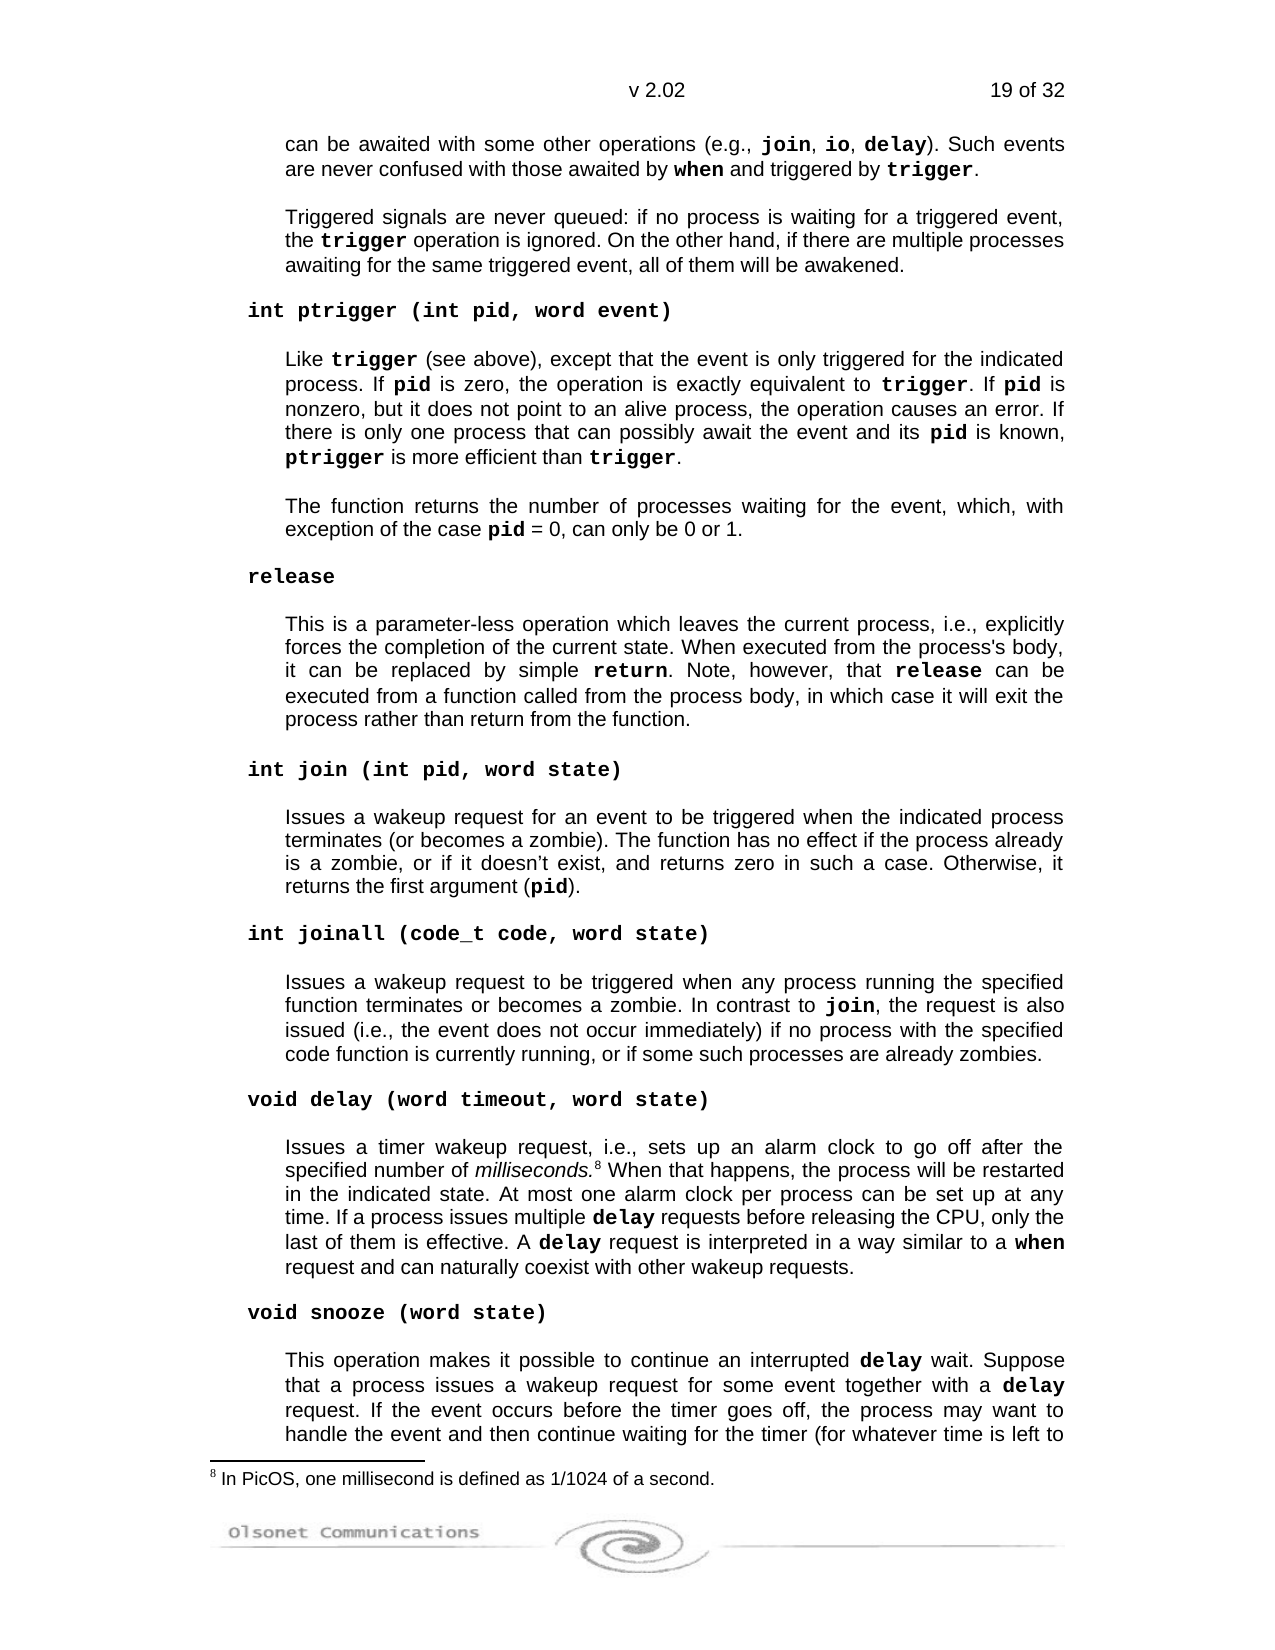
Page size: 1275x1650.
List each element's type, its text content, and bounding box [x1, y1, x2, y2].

text Issues a wakeup request for an event to be triggered when the indicated process terminates (or becomes a zombie). The function has no effect if the process already is a zombie, or if it doesn’t exist, and returns zero in such a case. Otherwise, it returns the first argument (pid). [285, 805, 1065, 900]
picture [210, 1504, 1065, 1596]
text can be awaited with some other operations (e.g., join, io, delay). Such events are never confused with those awaited by when and triggered by trigger. [285, 132, 1065, 182]
text Triggered signals are never queued: if no process is waiting for a triggered event, the trigger operation is ignored. On the other hand, if there are multiple processes awaiting for the same triggered event, all of them will be awakened. [285, 206, 1065, 277]
text int join (int pid, word state) [247, 758, 1065, 782]
text Like trigger (see above), except that the event is only triggered for the indicated process. If pid is zero, the operation is exactly equivalent to trigger. If pid is nonzero, but it does not point to an alive process, the operation causes an error. If there is only one process that can possibly await the event and its pid is known, ptrigger is more efficient than trigger. [285, 347, 1065, 471]
text Issues a wakeup request to be triggered when any process running the specified function terminates or becomes a zombie. In contrast to join, the request is also issued (i.e., the event does not occur immediately) if no process with the specified code function is currently running, or if some such processes are already zombies. [285, 971, 1065, 1066]
text Issues a timer wakeup request, i.e., sets up an alarm clock to go off after the specified number of milliseconds. When that happens, the process will be restarted in the indicated state. At most one alarm clock per process can be set up at any time. If a process issues multiple delay requests before releasing the CPU, only the last of them is effective. A delay request is interpreted in a way similar to a when request and can naturally coexist with other wakeup requests. [285, 1136, 1065, 1279]
text The function returns the number of processes waiting for the event, which, with exception of the case pid = 0, can only be 0 or 1. [285, 494, 1065, 542]
text release [247, 566, 1065, 589]
text void snooze (word state) [247, 1302, 1065, 1326]
text int ptrigger (int pid, word event) [247, 300, 1065, 324]
text int joinall (code_t code, word state) [247, 923, 1065, 947]
text This is a parameter-less operation which leaves the current process, i.e., explicitly forces the completion of the current state. When executed from the process's body, it can be replaced by simple return. Note, however, that release can be executed from a function called from the process body, in which case it will exit the process rather than return from the function. [285, 613, 1065, 731]
text This operation makes it possible to continue an interrupted delay wait. Suppose that a process issues a wakeup request for some event together with a delay request. If the event occurs before the timer goes off, the process may want to handle the event and then continue waiting for the timer (for whatever time is left to [285, 1349, 1065, 1446]
text In PicOS, one millisecond is defined as 1/1024 of a second. [210, 1467, 1065, 1490]
text void delay (word timeout, word state) [247, 1089, 1065, 1112]
